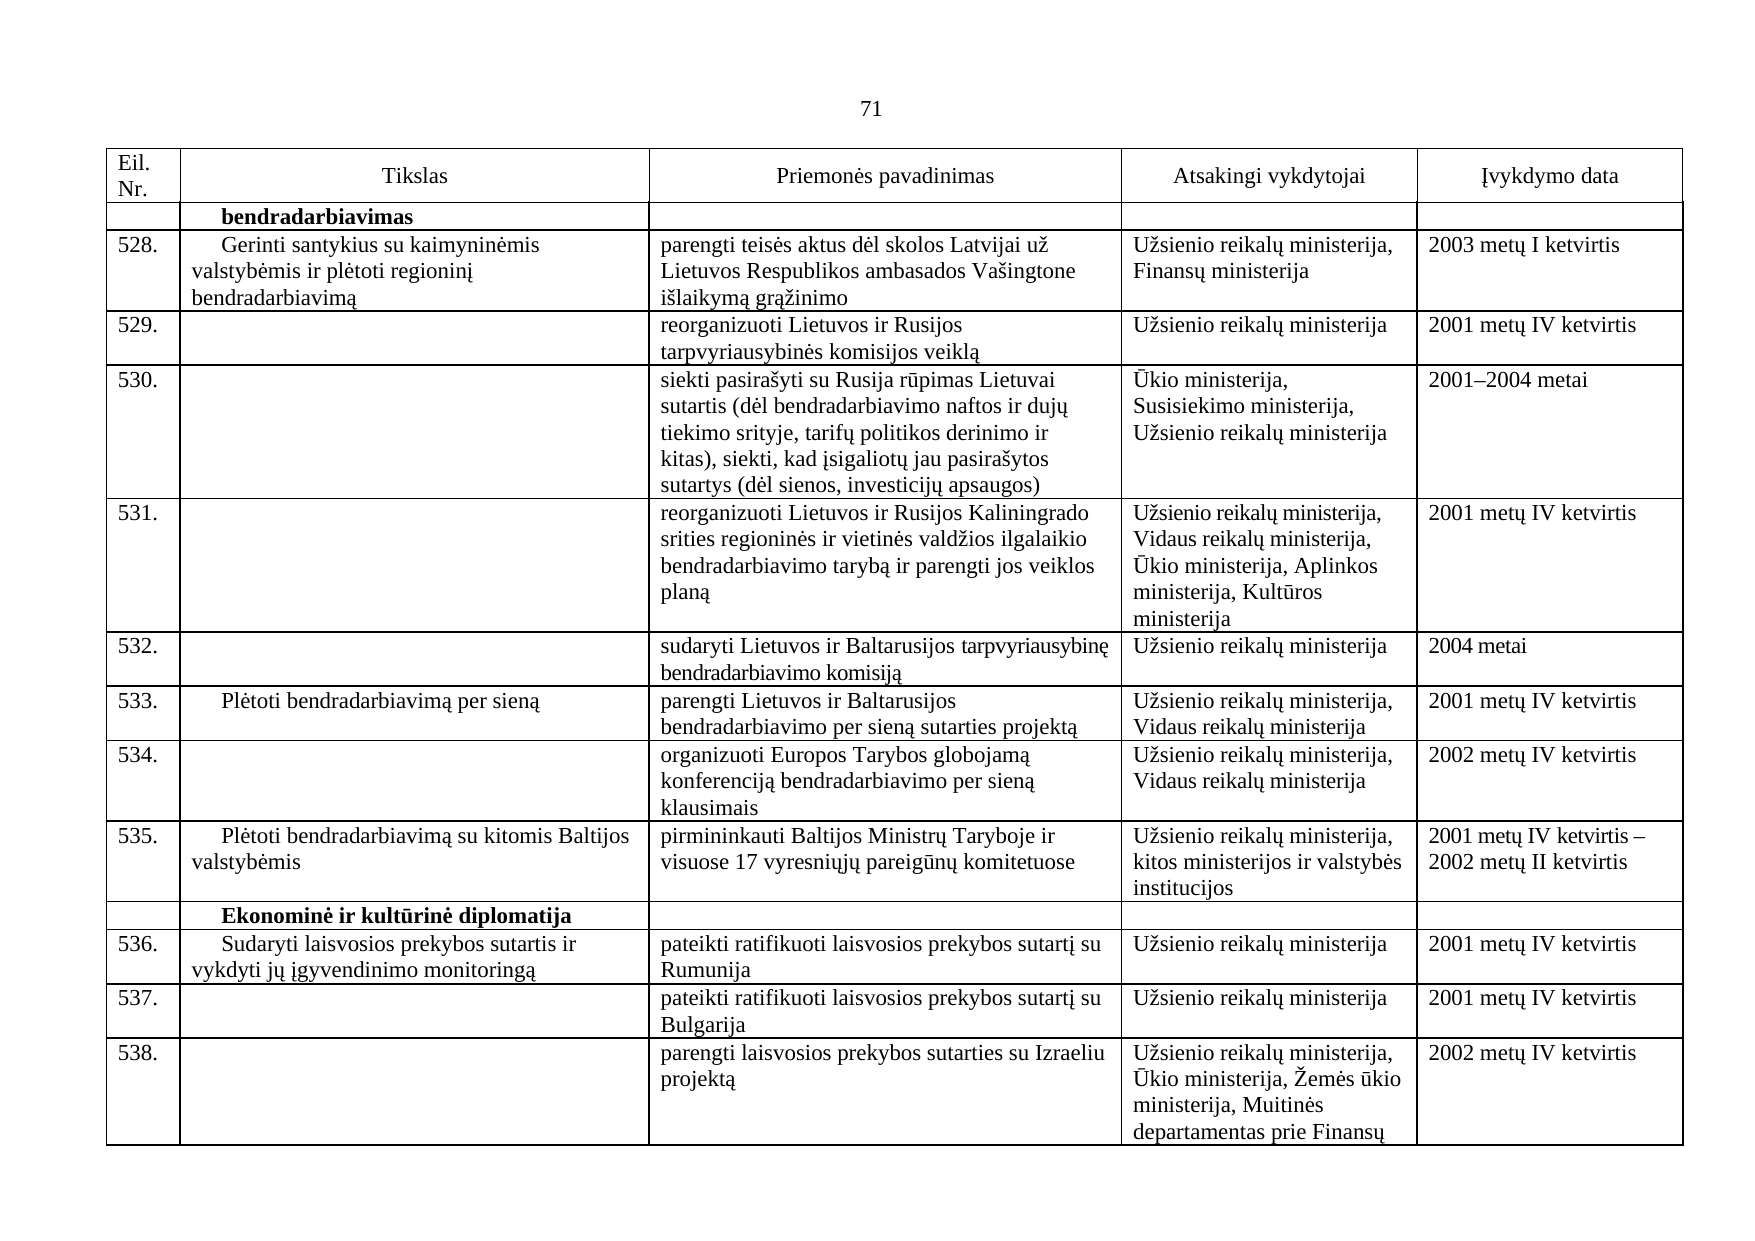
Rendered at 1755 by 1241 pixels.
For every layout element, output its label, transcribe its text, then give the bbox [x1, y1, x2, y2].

table_cell [107, 687, 179, 739]
table_cell bendradarbiavimas [181, 203, 648, 229]
table_header Atsakingi vykdytojai [1122, 149, 1417, 201]
table_cell [107, 499, 179, 631]
table_cell [650, 203, 1121, 229]
table_header Įvykdymo data [1418, 149, 1682, 201]
table_cell Užsienio reikalų ministerija [1122, 633, 1416, 685]
table_cell parengti laisvosios prekybos sutarties su Izraeliu projektą [650, 1039, 1121, 1144]
table_cell [650, 902, 1121, 929]
table_cell [181, 366, 648, 498]
table_cell Ūkio ministerija, Susisiekimo ministerija, Užsienio reikalų ministerija [1122, 366, 1416, 498]
table_cell 2001 metų IV ketvirtis – 2002 metų II ketvirtis [1418, 822, 1682, 901]
table_cell [181, 312, 648, 364]
table_cell [107, 1039, 179, 1144]
table_cell Gerinti santykius su kaimyninėmis valstybėmis ir plėtoti regioninį bendradarbiavimą [181, 231, 648, 310]
table_cell pirmininkauti Baltijos Ministrų Taryboje ir visuose 17 vyresniųjų pareigūnų komitetuose [650, 822, 1121, 901]
table_cell Užsienio reikalų ministerija, Vidaus reikalų ministerija, Ūkio ministerija, Aplinkos ministerija, Kultūros ministerija [1122, 499, 1416, 631]
table_cell [107, 366, 179, 498]
table_cell Sudaryti laisvosios prekybos sutartis ir vykdyti jų įgyvendinimo monitoringą [181, 930, 648, 983]
table_cell 2001–2004 metai [1418, 366, 1682, 498]
table_cell [107, 930, 179, 983]
table_cell Užsienio reikalų ministerija, Vidaus reikalų ministerija [1122, 687, 1416, 739]
table_cell [1122, 203, 1416, 229]
table_cell 2001 metų IV ketvirtis [1418, 687, 1682, 739]
table_cell [181, 499, 648, 631]
table_cell Plėtoti bendradarbiavimą su kitomis Baltijos valstybėmis [181, 822, 648, 901]
table_cell 2001 metų IV ketvirtis [1418, 930, 1682, 983]
table_cell organizuoti Europos Tarybos globojamą konferenciją bendradarbiavimo per sieną klausimais [650, 741, 1121, 820]
table_cell 2001 metų IV ketvirtis [1418, 985, 1682, 1037]
table_cell [107, 312, 179, 364]
table_cell 2002 metų IV ketvirtis [1418, 1039, 1682, 1144]
table_cell Užsienio reikalų ministerija, Finansų ministerija [1122, 231, 1416, 310]
table_cell parengti Lietuvos ir Baltarusijos bendradarbiavimo per sieną sutarties projektą [650, 687, 1121, 739]
table_cell [1418, 203, 1682, 229]
table_cell [107, 902, 179, 929]
table_cell Užsienio reikalų ministerija [1122, 930, 1416, 983]
table_cell 2001 metų IV ketvirtis [1418, 312, 1682, 364]
table_cell Užsienio reikalų ministerija [1122, 985, 1416, 1037]
table_cell Užsienio reikalų ministerija, Vidaus reikalų ministerija [1122, 741, 1416, 820]
table_cell [181, 1039, 648, 1144]
table_header Priemonės pavadinimas [650, 149, 1121, 201]
table_cell pateikti ratifikuoti laisvosios prekybos sutartį su Bulgarija [650, 985, 1121, 1037]
table_cell [107, 203, 179, 229]
table_cell pateikti ratifikuoti laisvosios prekybos sutartį su Rumunija [650, 930, 1121, 983]
table_cell parengti teisės aktus dėl skolos Latvijai už Lietuvos Respublikos ambasados Vašingtone išlaikymą grąžinimo [650, 231, 1121, 310]
table_cell Užsienio reikalų ministerija, Ūkio ministerija, Žemės ūkio ministerija, Muitinės departamentas prie Finansų [1122, 1039, 1416, 1144]
table_cell [181, 741, 648, 820]
table_cell reorganizuoti Lietuvos ir Rusijos tarpvyriausybinės komisijos veiklą [650, 312, 1121, 364]
table_header Eil. Nr. [107, 149, 180, 201]
table_cell [107, 985, 179, 1037]
table_cell [1122, 902, 1416, 929]
table_cell 2001 metų IV ketvirtis [1418, 499, 1682, 631]
table_cell Užsienio reikalų ministerija, kitos ministerijos ir valstybės institucijos [1122, 822, 1416, 901]
table_header Tikslas [181, 149, 649, 201]
table_cell [107, 633, 179, 685]
table_cell [181, 985, 648, 1037]
table_cell 2002 metų IV ketvirtis [1418, 741, 1682, 820]
table_cell Plėtoti bendradarbiavimą per sieną [181, 687, 648, 739]
table_cell [107, 741, 179, 820]
table_cell [181, 633, 648, 685]
table_cell reorganizuoti Lietuvos ir Rusijos Kaliningrado srities regioninės ir vietinės valdžios ilgalaikio bendradarbiavimo tarybą ir parengti jos veiklos planą [650, 499, 1121, 631]
table_cell 2003 metų I ketvirtis [1418, 231, 1682, 310]
table_cell [107, 231, 179, 310]
table_cell [1418, 902, 1682, 929]
table_cell [107, 822, 179, 901]
table_cell 2004 metai [1418, 633, 1682, 685]
table_cell siekti pasirašyti su Rusija rūpimas Lietuvai sutartis (dėl bendradarbiavimo naftos ir dujų tiekimo srityje, tarifų politikos derinimo ir kitas), siekti, kad įsigaliotų jau pasirašytos sutartys (dėl sienos, investicijų apsaugos) [650, 366, 1121, 498]
table_cell sudaryti Lietuvos ir Baltarusijos tarpvyriausybinę bendradarbiavimo komisiją [650, 633, 1121, 685]
table_cell Ekonominė ir kultūrinė diplomatija [181, 902, 648, 929]
table_cell Užsienio reikalų ministerija [1122, 312, 1416, 364]
